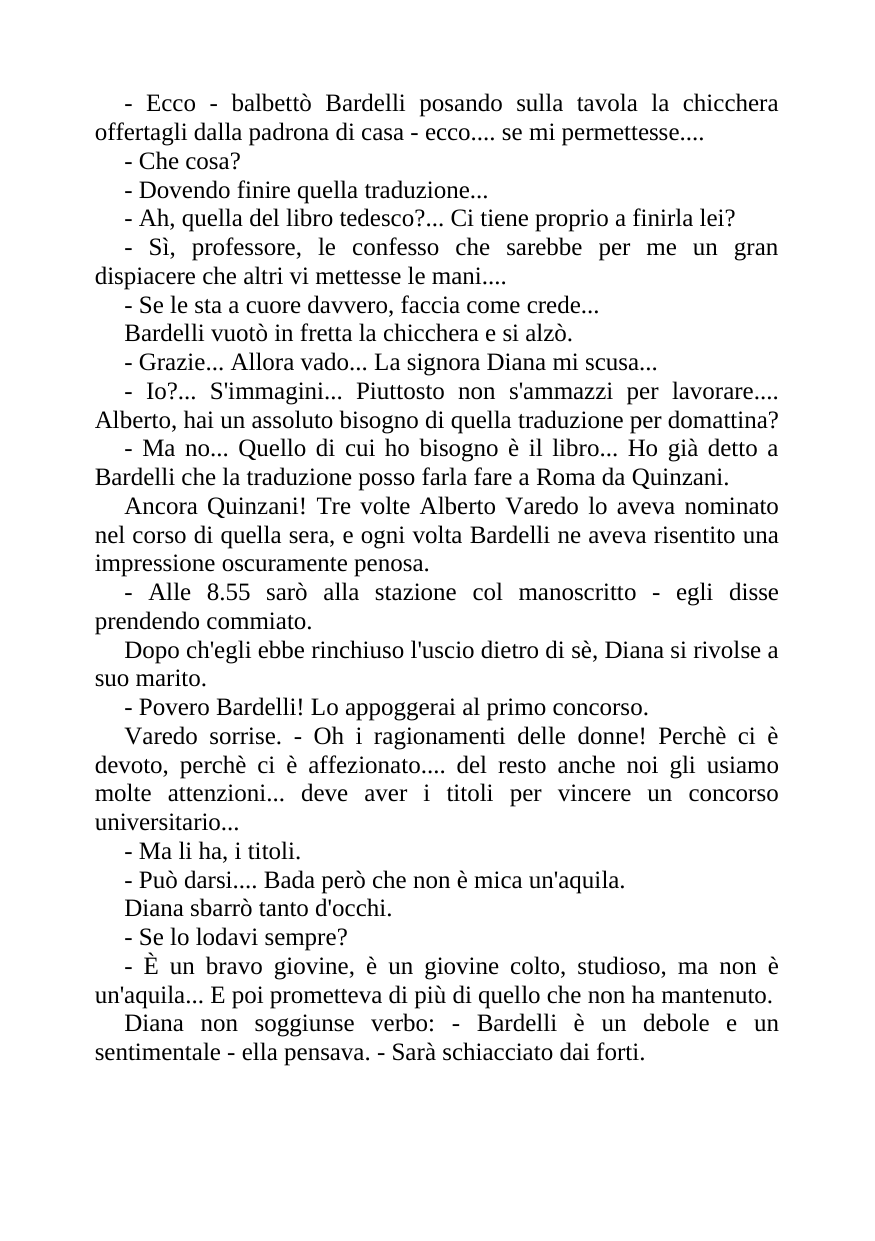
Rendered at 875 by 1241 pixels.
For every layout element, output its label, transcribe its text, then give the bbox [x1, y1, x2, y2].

text - Sì, professore, le confesso che sarebbe per me un gran dispiacere che altri vi mettesse le mani.... [94, 232, 779, 290]
text - Che cosa? [94, 146, 779, 175]
text - Se lo lodavi sempre? [94, 922, 779, 951]
text - Ma no... Quello di cui ho bisogno è il libro... Ho già detto a Bardelli che la traduzione posso farla fare a Roma da Quinzani. [94, 433, 779, 491]
text Dopo ch'egli ebbe rinchiuso l'uscio dietro di sè, Diana si rivolse a suo marito. [94, 635, 779, 692]
text - Ecco - balbettò Bardelli posando sulla tavola la chicchera offertagli dalla padrona di casa - ecco.... se mi permettesse.... [94, 88, 779, 146]
text - Alle 8.55 sarò alla stazione col manoscritto - egli disse prendendo commiato. [94, 577, 779, 635]
text - È un bravo giovine, è un giovine colto, studioso, ma non è un'aquila... E poi prometteva di più di quello che non ha mantenuto. [94, 951, 779, 1008]
text - Ma li ha, i titoli. [94, 836, 779, 865]
text - Povero Bardelli! Lo appoggerai al primo concorso. [94, 692, 779, 721]
text Bardelli vuotò in fretta la chicchera e si alzò. [94, 318, 779, 347]
text - Grazie... Allora vado... La signora Diana mi scusa... [94, 347, 779, 376]
text Diana non soggiunse verbo: - Bardelli è un debole e un sentimentale - ella pensava. - Sarà schiacciato dai forti. [94, 1008, 779, 1066]
text Ancora Quinzani! Tre volte Alberto Varedo lo aveva nominato nel corso di quella sera, e ogni volta Bardelli ne aveva risentito una impressione oscuramente penosa. [94, 491, 779, 577]
text - Io?... S'immagini... Piuttosto non s'ammazzi per lavorare.... Alberto, hai un assoluto bisogno di quella traduzione per domattina? [94, 376, 779, 433]
text Varedo sorrise. - Oh i ragionamenti delle donne! Perchè ci è devoto, perchè ci è affezionato.... del resto anche noi gli usiamo molte attenzioni... deve aver i titoli per vincere un concorso universitario... [94, 721, 779, 836]
text - Dovendo finire quella traduzione... [94, 175, 779, 203]
text - Se le sta a cuore davvero, faccia come crede... [94, 290, 779, 318]
text - Ah, quella del libro tedesco?... Ci tiene proprio a finirla lei? [94, 203, 779, 232]
text Diana sbarrò tanto d'occhi. [94, 893, 779, 922]
text - Può darsi.... Bada però che non è mica un'aquila. [94, 865, 779, 893]
